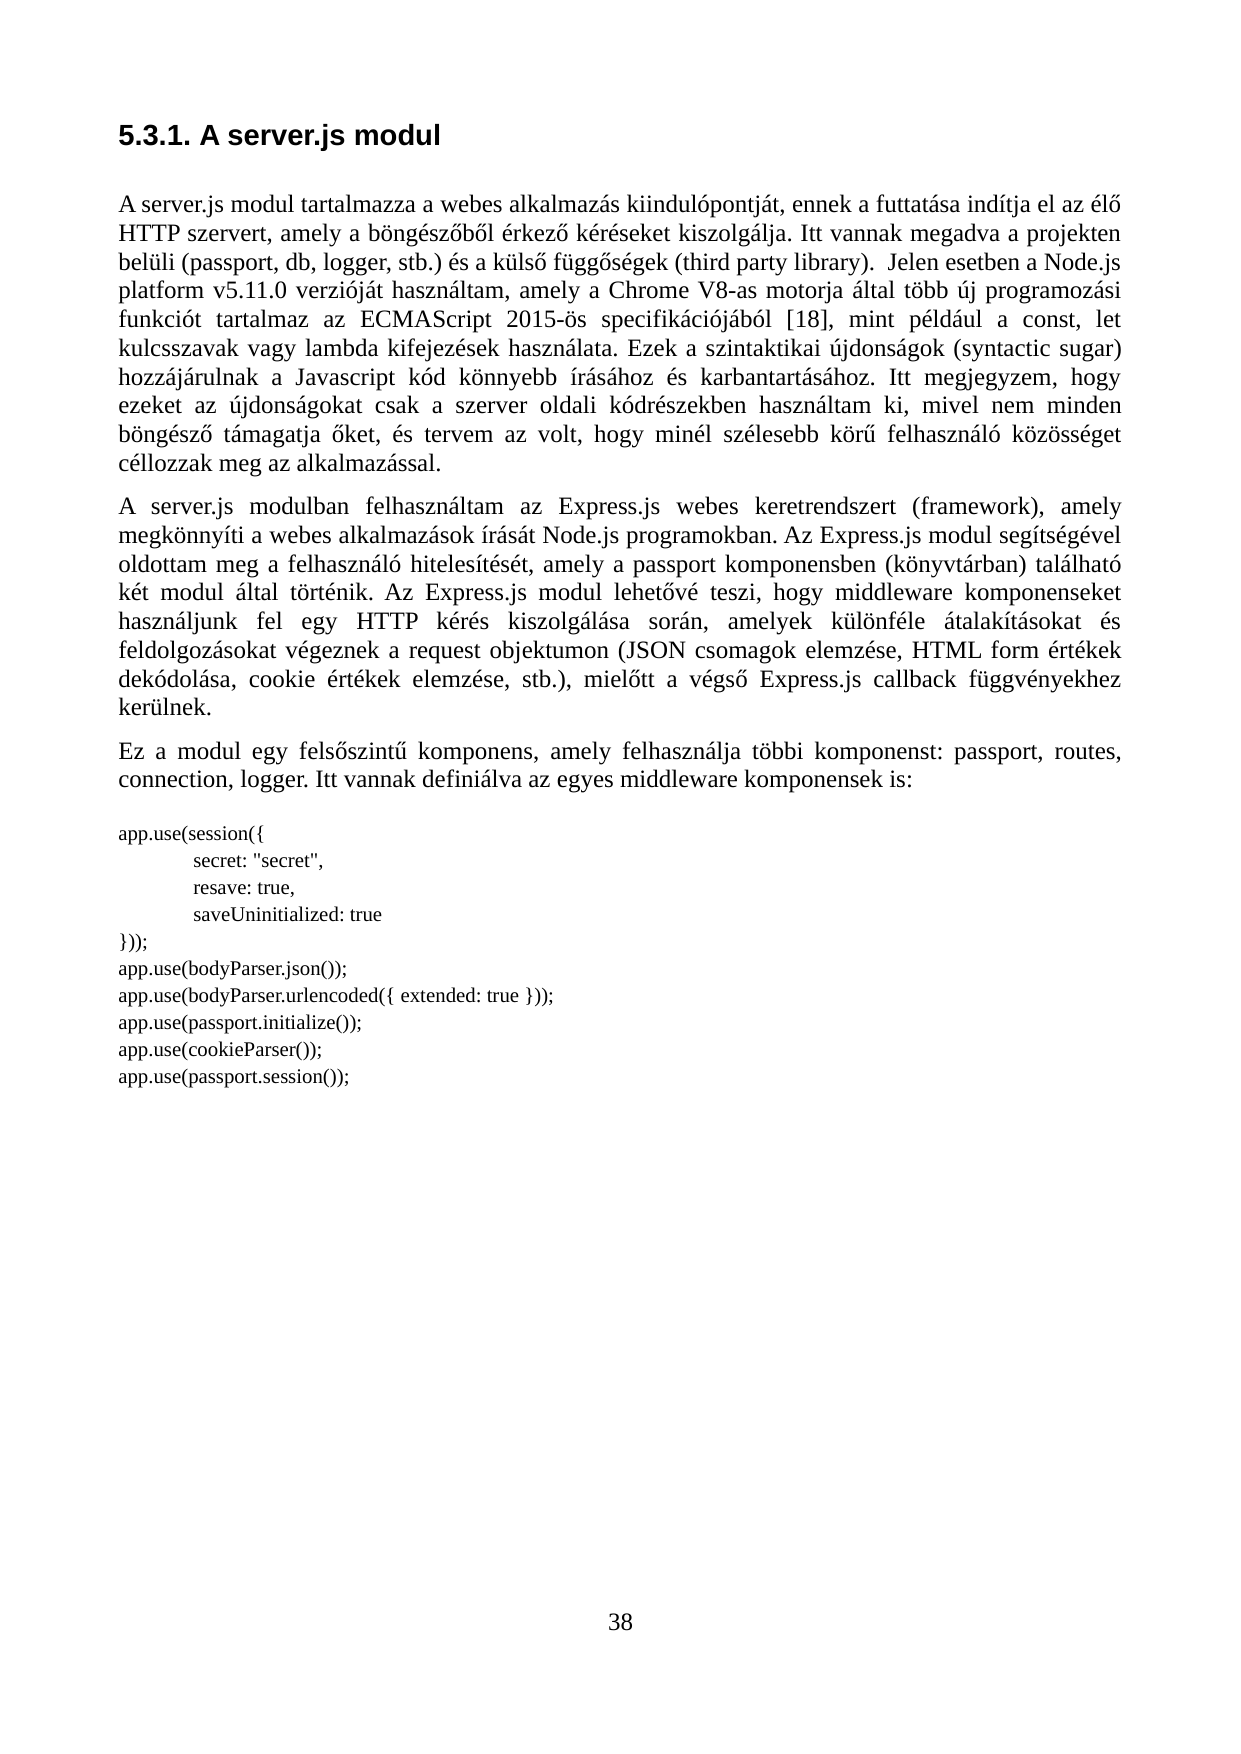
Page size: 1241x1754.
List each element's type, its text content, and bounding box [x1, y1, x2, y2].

text app.use(bodyParser.urlencoded({ extended: true })); [118, 986, 1122, 1007]
text saveUninitialized: true [118, 904, 1122, 926]
text resave: true, [118, 877, 1122, 898]
text A server.js modulban felhasználtam az Express.js webes keretrendszert (framework), amely megkönnyíti a webes alkalmazások írását Node.js programokban. Az Express.js modul segítségével oldottam meg a felhasználó hitelesítését, amely a passport komponensben (könyvtárban) található két modul által történik. Az Express.js modul lehetővé teszi, hogy middleware komponenseket használjunk fel egy HTTP kérés kiszolgálása során, amelyek különféle átalakításokat és feldolgozásokat végeznek a request objektumon (JSON csomagok elemzése, HTML form értékek dekódolása, cookie értékek elemzése, stb.), mielőtt a végső Express.js callback függvényekhez kerülnek. [118, 491, 1122, 721]
text A server.js modul tartalmazza a webes alkalmazás kiindulópontját, ennek a futtatása indítja el az élő HTTP szervert, amely a böngészőből érkező kéréseket kiszolgálja. Itt vannak megadva a projekten belüli (passport, db, logger, stb.) és a külső függőségek (third party library). Jelen esetben a Node.js platform v5.11.0 verzióját használtam, amely a Chrome V8-as motorja által több új programozási funkciót tartalmaz az ECMAScript 2015-ös specifikációjából [18], mint például a const, let kulcsszavak vagy lambda kifejezések használata. Ezek a szintaktikai újdonságok (syntactic sugar) hozzájárulnak a Javascript kód könnyebb írásához és karbantartásához. Itt megjegyzem, hogy ezeket az újdonságokat csak a szerver oldali kódrészekben használtam ki, mivel nem minden böngésző támagatja őket, és tervem az volt, hogy minél szélesebb körű felhasználó közösséget céllozzak meg az alkalmazással. [118, 189, 1122, 477]
text app.use(passport.initialize()); [118, 1013, 1122, 1034]
title Ez a modul egy felsőszintű komponens, amely felhasználja többi komponenst: passport, routes, connection, logger. Itt vannak definiálva az egyes middleware komponensek is: [118, 736, 1122, 793]
text app.use(cookieParser()); [118, 1040, 1122, 1061]
text secret: "secret", [118, 850, 1122, 871]
subtitle A server.js modul [118, 118, 1122, 152]
text app.use(passport.session()); [118, 1067, 1122, 1088]
text app.use(bodyParser.json()); [118, 959, 1122, 980]
text app.use(session({ [118, 823, 1122, 844]
text })); [118, 932, 1122, 953]
